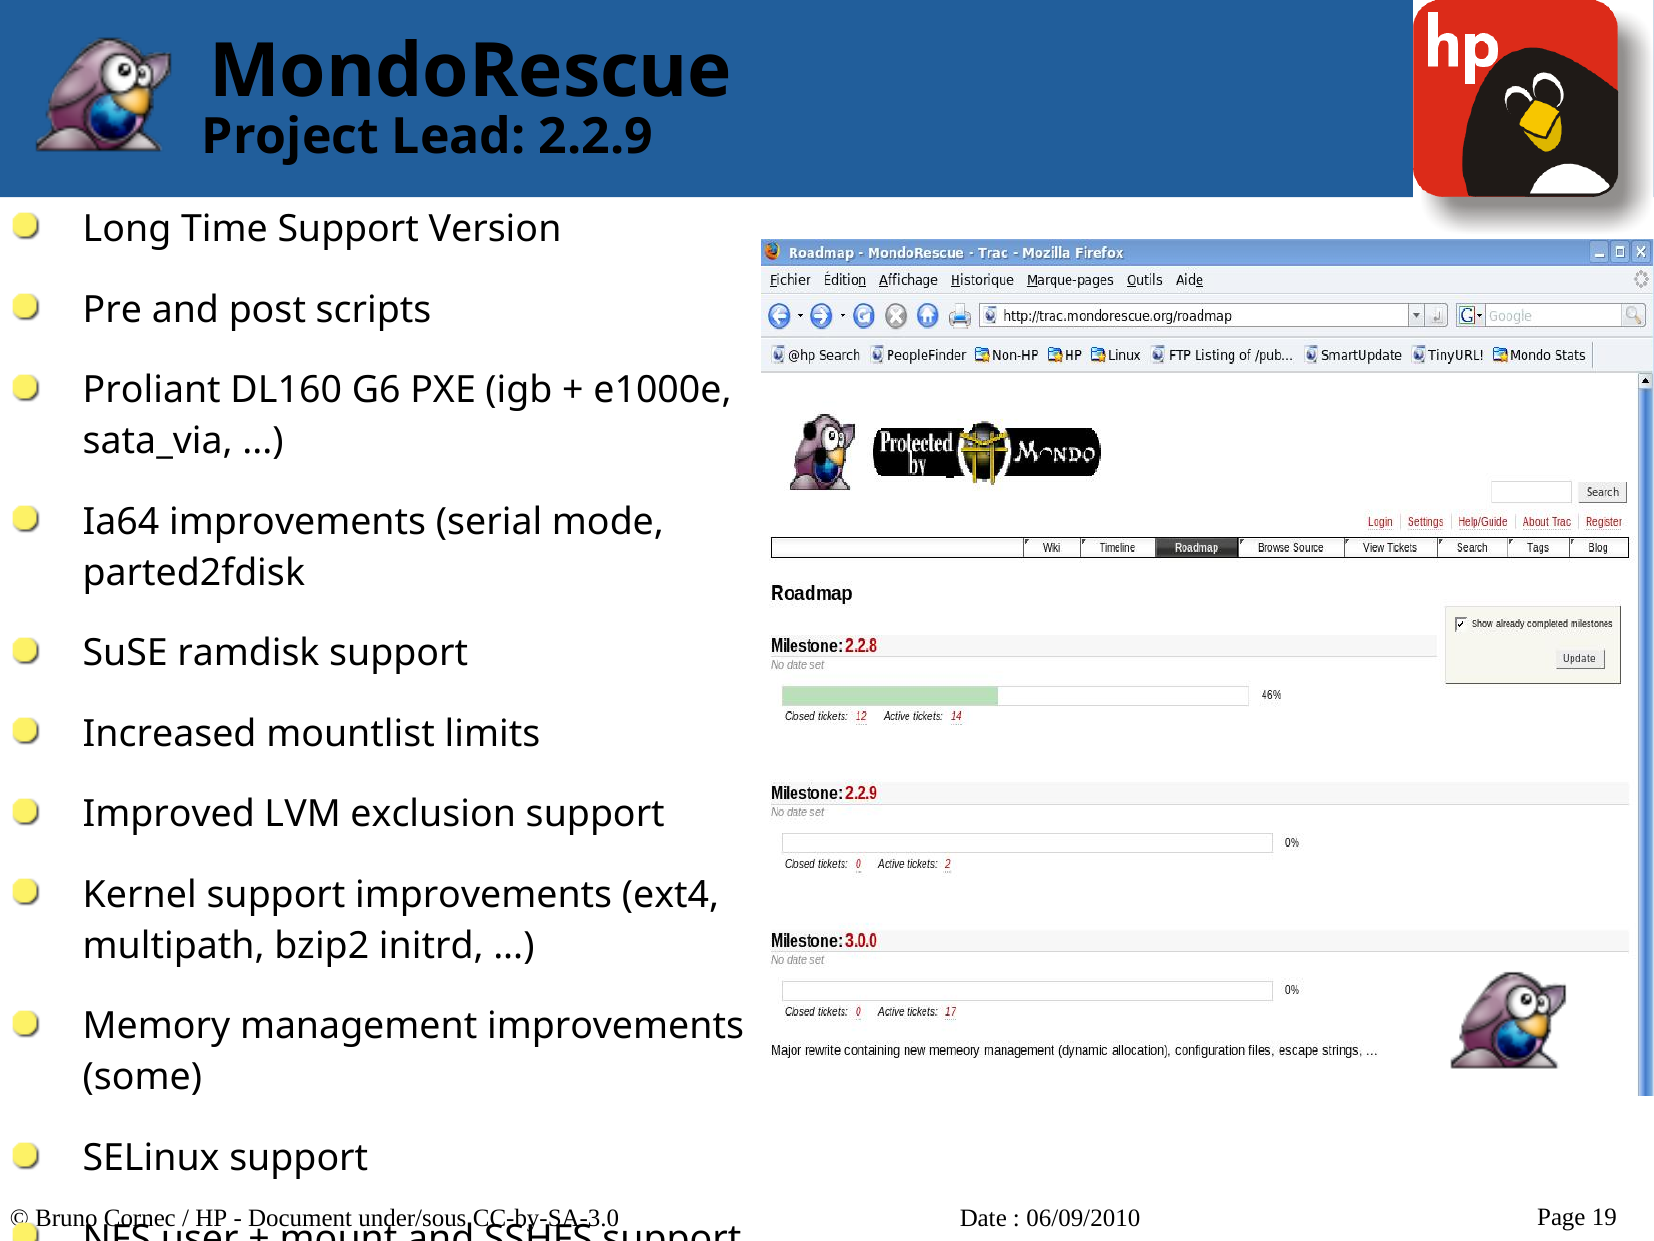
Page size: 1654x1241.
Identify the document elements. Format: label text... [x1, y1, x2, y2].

picture [0, 0, 211, 199]
picture [11, 1221, 42, 1241]
picture [1413, 0, 1654, 235]
title Project Lead: 2.2.9 [201, 32, 1191, 241]
list Long Time Support Version Pre and post scripts Proliant DL160 G6 PXE (igb + e1000e, sata_via, ...) Ia64 improvements (serial mode, parted2fdisk SuSE ramdisk support Increased mountlist limits Improved LVM exclusion support Kernel support improvements (ext4, multipath, bzip2 initrd, ...) Memory management improvements (some) SELinux support NFS user + mount and SSHFS support [0, 201, 762, 1197]
picture [761, 239, 1654, 1109]
